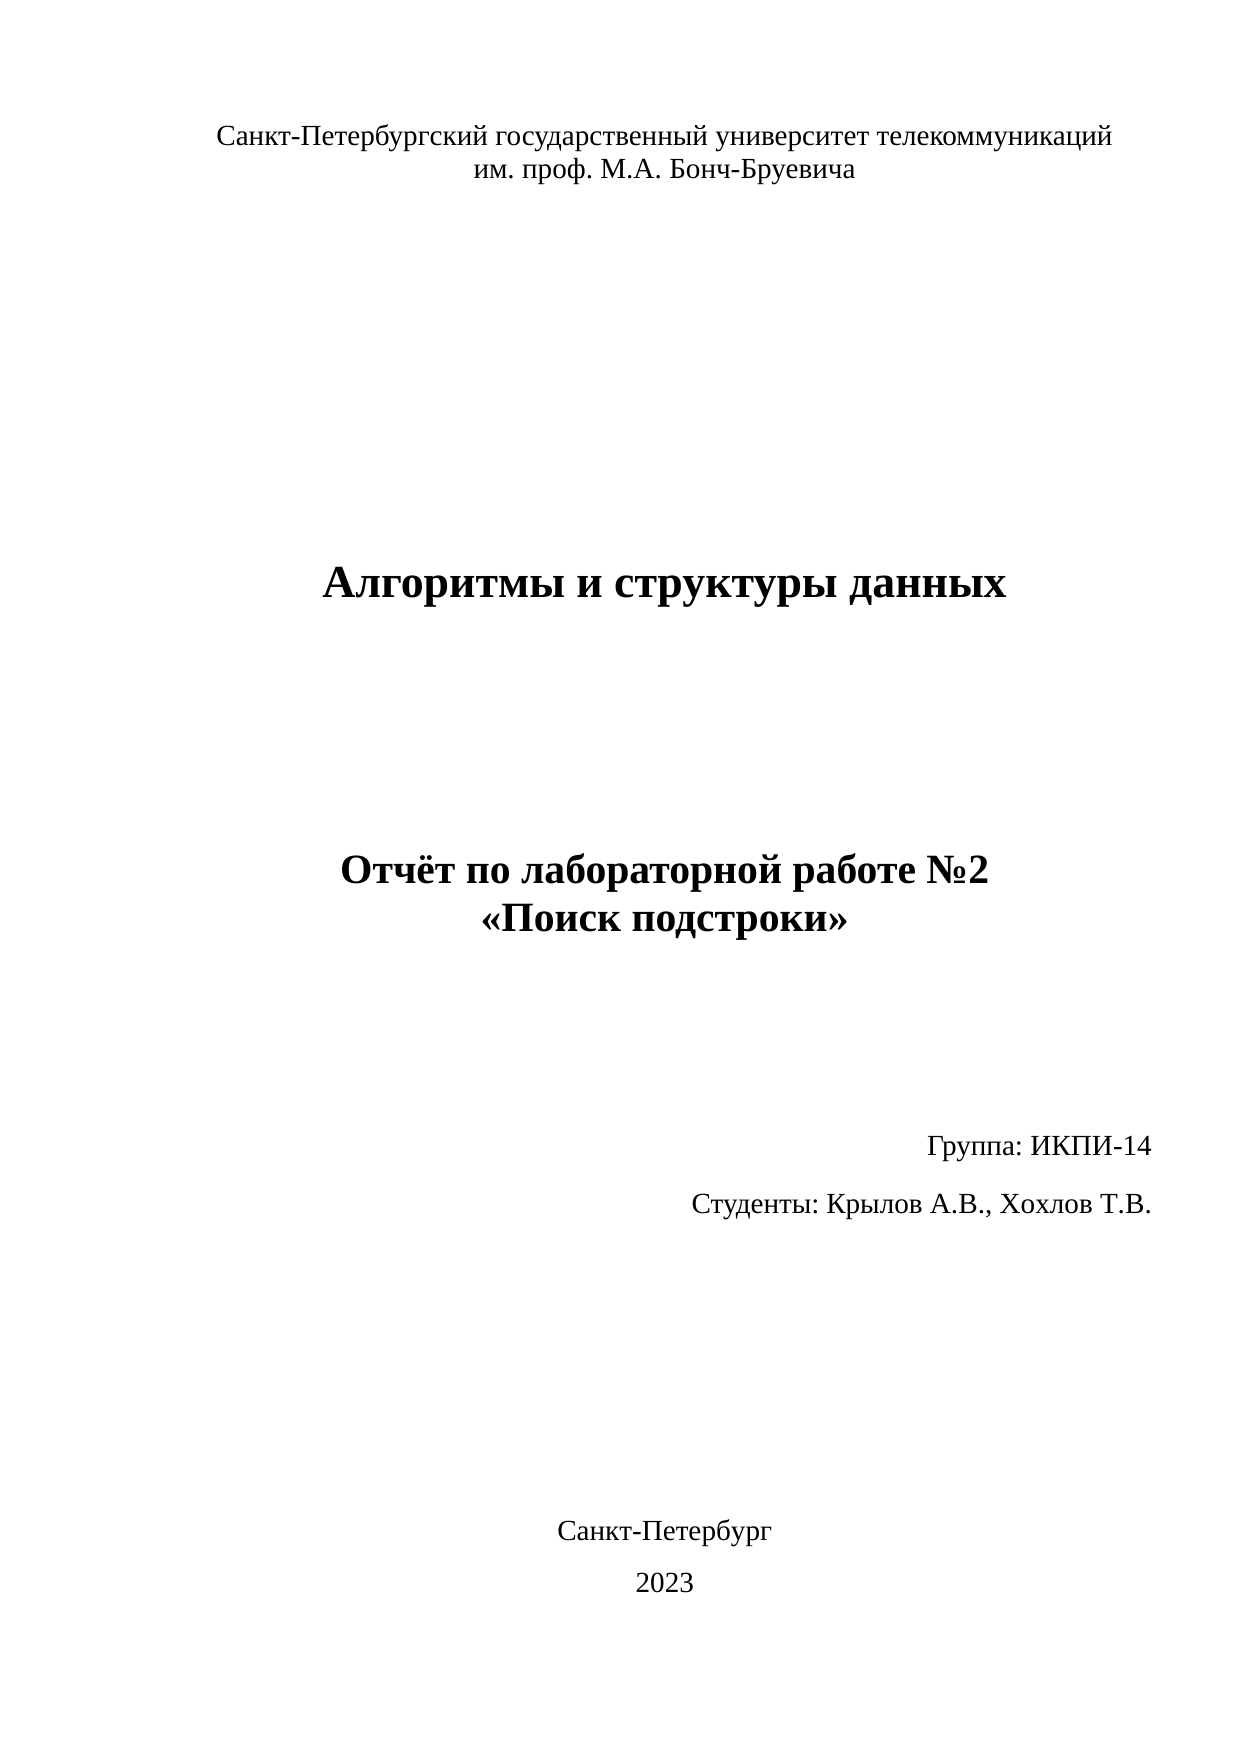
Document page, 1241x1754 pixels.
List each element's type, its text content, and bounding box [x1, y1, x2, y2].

text Санкт-Петербургский государственный университет телекоммуникаций [177, 118, 1152, 152]
text им. проф. М.А. Бонч-Бруевича [177, 152, 1152, 185]
text Группа: ИКПИ-14 [620, 1128, 1152, 1161]
text Санкт-Петербург [177, 1407, 1152, 1546]
text Алгоритмы и структуры данных [177, 554, 1152, 607]
text Отчёт по лабораторной работе №2 «Поиск подстроки» [177, 844, 1152, 940]
text 2023 [177, 1565, 1152, 1598]
text Студенты: Крылов А.В., Хохлов Т.В. [177, 1186, 1152, 1220]
